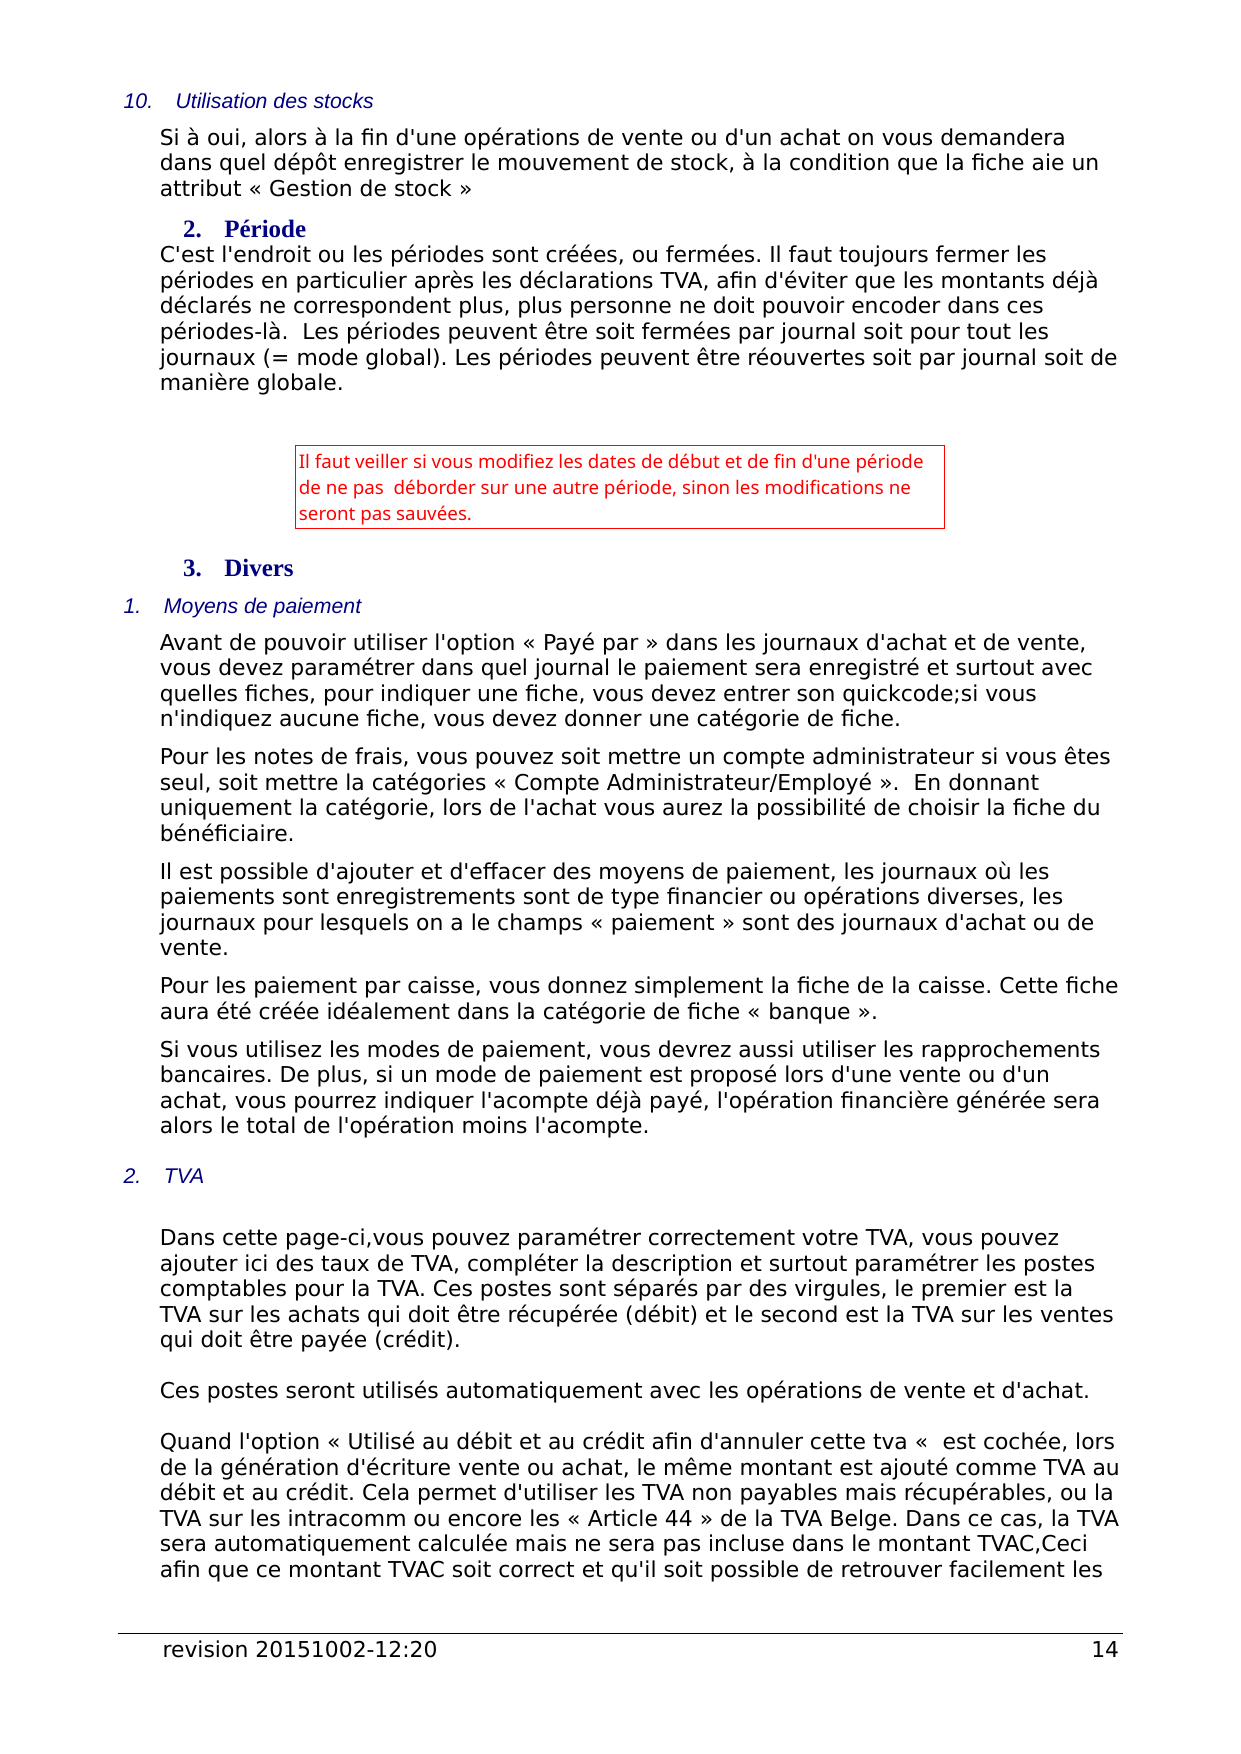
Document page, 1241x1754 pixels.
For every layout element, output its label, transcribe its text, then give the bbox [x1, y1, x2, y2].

text Ces postes seront utilisés automatiquement avec les opérations de vente et d'achat. [159, 1378, 1123, 1404]
subtitle Période [177, 214, 1123, 243]
text Si à oui, alors à la fin d'une opérations de vente ou d'un achat on vous demandera dans quel dépôt enregistrer le mouvement de stock, à la condition que la fiche aie un attribut « Gestion de stock » [159, 125, 1123, 201]
text Avant de pouvoir utiliser l'option « Payé par » dans les journaux d'achat et de vente, vous devez paramétrer dans quel journal le paiement sera enregistré et surtout avec quelles fiches, pour indiquer une fiche, vous devez entrer son quickcode;si vous n'indiquez aucune fiche, vous devez donner une catégorie de fiche. [159, 630, 1123, 732]
subtitle Moyens de paiement [117, 593, 1123, 618]
text Pour les paiement par caisse, vous donnez simplement la fiche de la caisse. Cette fiche aura été créée idéalement dans la catégorie de fiche « banque ». [159, 973, 1123, 1024]
subtitle Utilisation des stocks [117, 88, 1123, 113]
text Il est possible d'ajouter et d'effacer des moyens de paiement, les journaux où les paiements sont enregistrements sont de type financier ou opérations diverses, les journaux pour lesquels on a le champs « paiement » sont des journaux d'achat ou de vente. [159, 859, 1123, 961]
text Il faut veiller si vous modifiez les dates de début et de fin d'une période de ne pas déborder sur une autre période, sinon les modifications ne seront pas sauvées. [296, 446, 944, 528]
text Pour les notes de frais, vous pouvez soit mettre un compte administrateur si vous êtes seul, soit mettre la catégories « Compte Administrateur/Employé ». En donnant uniquement la catégorie, lors de l'achat vous aurez la possibilité de choisir la fiche du bénéficiaire. [159, 744, 1123, 846]
text C'est l'endroit ou les périodes sont créées, ou fermées. Il faut toujours fermer les périodes en particulier après les déclarations TVA, afin d'éviter que les montants déjà déclarés ne correspondent plus, plus personne ne doit pouvoir encoder dans ces périodes-là. Les périodes peuvent être soit fermées par journal soit pour tout les journaux (= mode global). Les périodes peuvent être réouvertes soit par journal soit de manière globale. [159, 243, 1123, 396]
subtitle TVA [117, 1163, 1123, 1188]
text Si vous utilisez les modes de paiement, vous devrez aussi utiliser les rapprochements bancaires. De plus, si un mode de paiement est proposé lors d'une vente ou d'un achat, vous pourrez indiquer l'acompte déjà payé, l'opération financière générée sera alors le total de l'opération moins l'acompte. [159, 1037, 1123, 1139]
subtitle Divers [177, 553, 1123, 582]
text Quand l'option « Utilisé au débit et au crédit afin d'annuler cette tva « est cochée, lors de la génération d'écriture vente ou achat, le même montant est ajouté comme TVA au débit et au crédit. Cela permet d'utiliser les TVA non payables mais récupérables, ou la TVA sur les intracomm ou encore les « Article 44 » de la TVA Belge. Dans ce cas, la TVA sera automatiquement calculée mais ne sera pas incluse dans le montant TVAC,Ceci afin que ce montant TVAC soit correct et qu'il soit possible de retrouver facilement les [159, 1429, 1123, 1582]
text Dans cette page-ci,vous pouvez paramétrer correctement votre TVA, vous pouvez ajouter ici des taux de TVA, compléter la description et surtout paramétrer les postes comptables pour la TVA. Ces postes sont séparés par des virgules, le premier est la TVA sur les achats qui doit être récupérée (débit) et le second est la TVA sur les ventes qui doit être payée (crédit). [159, 1225, 1123, 1353]
